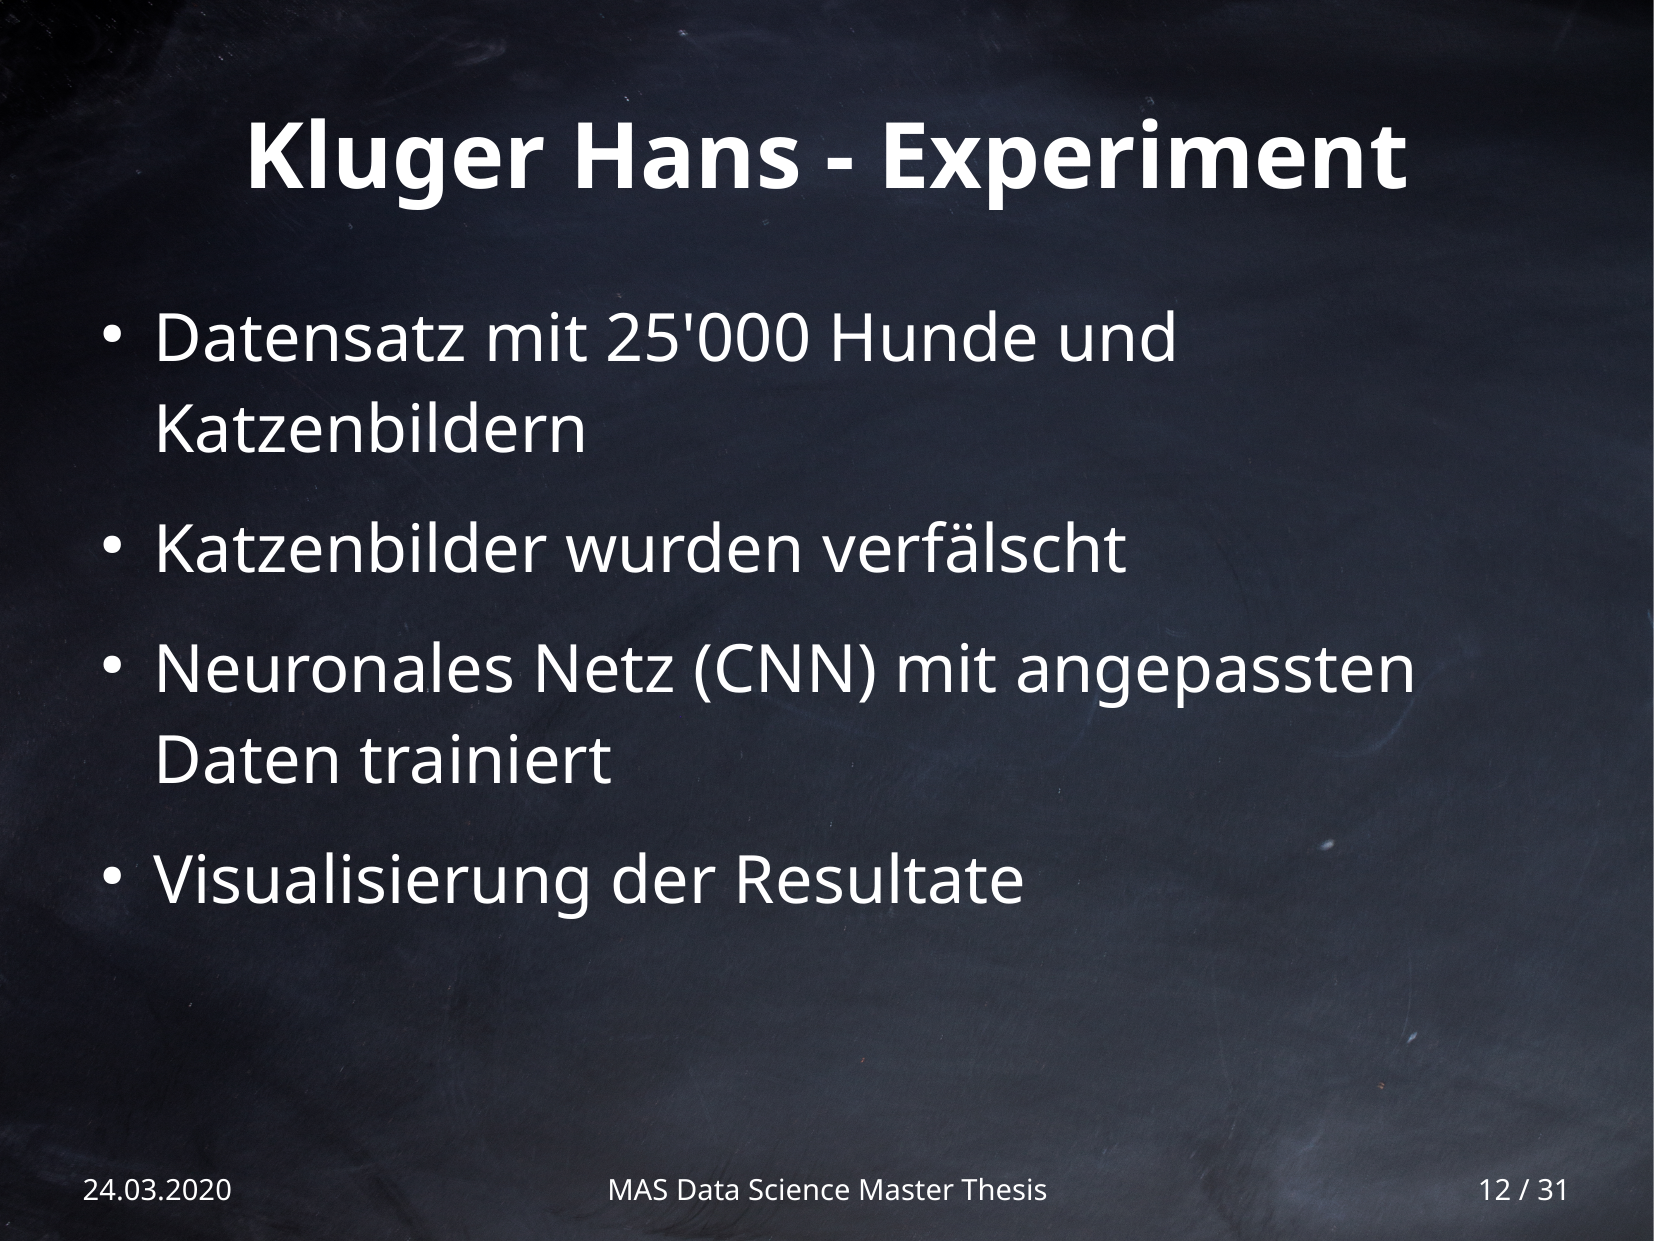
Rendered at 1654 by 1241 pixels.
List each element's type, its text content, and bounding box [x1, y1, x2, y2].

title Kluger Hans - Experiment [82, 49, 1571, 257]
picture [0, 0, 1654, 1241]
list Datensatz mit 25'000 Hunde und Katzenbildern Katzenbilder wurden verfälscht Neuronales Netz (CNN) mit angepassten Daten trainiert Visualisierung der Resultate [82, 290, 1571, 1146]
